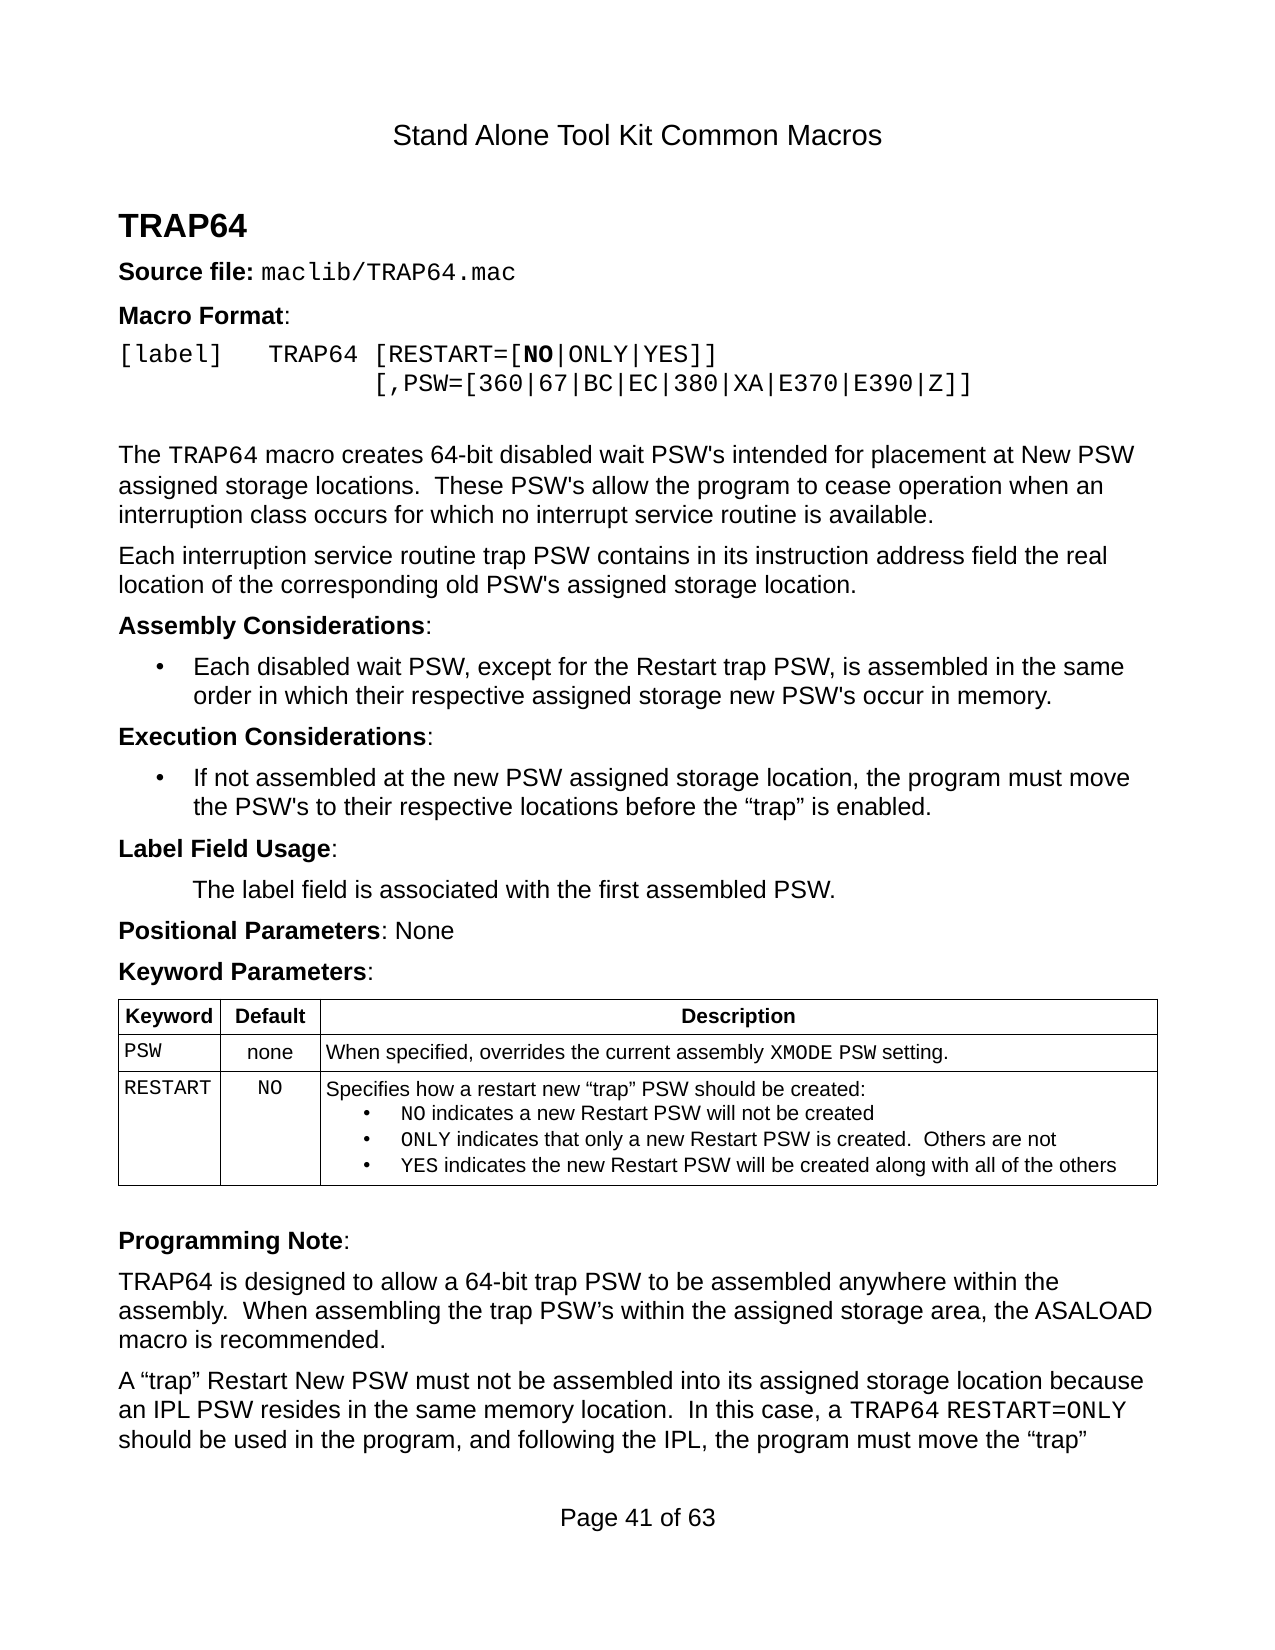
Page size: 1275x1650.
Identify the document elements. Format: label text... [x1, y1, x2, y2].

text A “trap” Restart New PSW must not be assembled into its assigned storage location because an IPL PSW resides in the same memory location. In this case, a TRAP64 RESTART=ONLY should be used in the program, and following the IPL, the program must move the “trap” [118, 1366, 1157, 1454]
text Programming Note: [118, 1226, 1157, 1254]
table_cell Specifies how a restart new “trap” PSW should be created: NO indicates a new Restart PSW will not be created ONLY indicates that only a new Restart PSW is created. Others are not YES indicates the new Restart PSW will be created along with all of the others [321, 1072, 1157, 1184]
text The TRAP64 macro creates 64-bit disabled wait PSW's intended for placement at New PSW assigned storage locations. These PSW's allow the program to cease operation when an interruption class occurs for which no interrupt service routine is available. [118, 440, 1157, 528]
text Keyword Parameters: [118, 957, 1157, 986]
table_cell none [221, 1035, 320, 1071]
text [label] TRAP64 [RESTART=[NO|ONLY|YES]] [118, 342, 1157, 370]
text Positional Parameters: None [118, 916, 1157, 945]
table_header Keyword [119, 1000, 220, 1034]
text Execution Considerations: [118, 722, 1157, 751]
subtitle TRAP64 [118, 206, 1157, 245]
text Source file: maclib/TRAP64.mac [118, 257, 1157, 288]
table_header Description [321, 1000, 1157, 1034]
table_cell PSW [119, 1035, 220, 1071]
text Assembly Considerations: [118, 611, 1157, 639]
list Each disabled wait PSW, except for the Restart trap PSW, is assembled in the same order in which their respective assigned storage new PSW's occur in memory. [156, 652, 1157, 710]
table_cell RESTART [119, 1072, 220, 1184]
text Macro Format: [118, 301, 1157, 329]
table_header Default [221, 1000, 320, 1034]
text Each interruption service routine trap PSW contains in its instruction address field the real location of the corresponding old PSW's assigned storage location. [118, 541, 1157, 598]
text [,PSW=[360|67|BC|EC|380|XA|E370|E390|Z]] [118, 370, 1157, 399]
list If not assembled at the new PSW assigned storage location, the program must move the PSW's to their respective locations before the “trap” is enabled. [156, 763, 1157, 821]
text TRAP64 is designed to allow a 64-bit trap PSW to be assembled anywhere within the assembly. When assembling the trap PSW’s within the assigned storage area, the ASALOAD macro is recommended. [118, 1267, 1157, 1353]
text The label field is associated with the first assembled PSW. [192, 875, 1157, 903]
text Label Field Usage: [118, 833, 1157, 862]
table_cell When specified, overrides the current assembly XMODE PSW setting. [321, 1035, 1157, 1071]
table_cell NO [221, 1072, 320, 1184]
